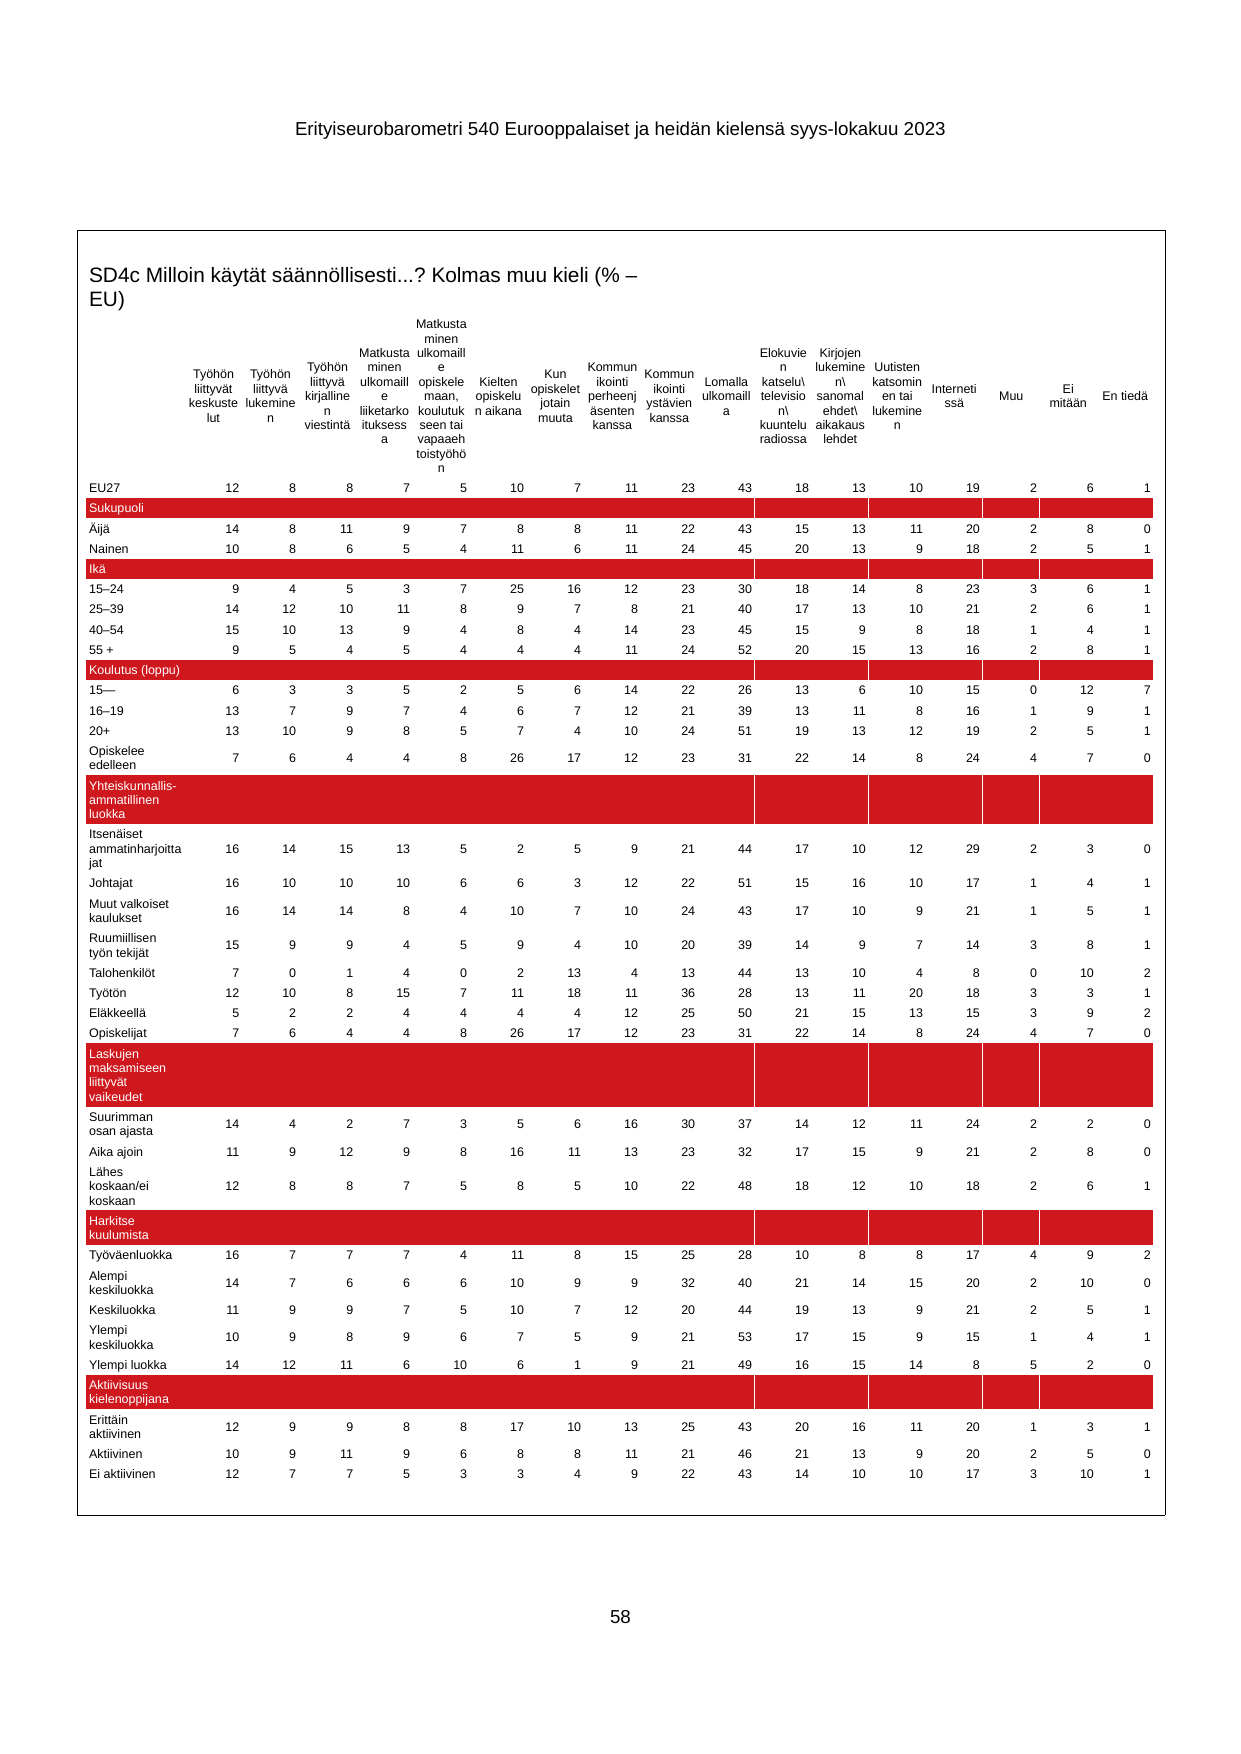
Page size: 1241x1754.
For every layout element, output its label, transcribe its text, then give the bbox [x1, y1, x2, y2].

table_cell 30 [641, 1107, 698, 1141]
table_cell 2 [983, 1161, 1039, 1210]
table_cell 7 [356, 1245, 413, 1265]
table_cell [698, 1043, 754, 1107]
table_cell 21 [641, 1355, 698, 1375]
table_cell [1040, 775, 1096, 824]
table_cell 4 [413, 619, 470, 639]
table_cell 9 [1040, 1245, 1096, 1265]
table_cell 22 [755, 1023, 812, 1043]
table_cell [1040, 559, 1096, 579]
table_cell 8 [470, 1444, 527, 1464]
table_cell 1 [1096, 983, 1153, 1003]
table_cell 5 [470, 680, 527, 700]
table_cell 2 [983, 824, 1039, 873]
table_cell 2 [983, 599, 1039, 619]
table_cell 1 [1096, 928, 1153, 962]
table_cell 4 [413, 700, 470, 720]
table_cell 12 [584, 873, 641, 893]
table_cell 9 [185, 579, 242, 599]
table_cell 3 [470, 1464, 527, 1484]
table_cell 11 [185, 1300, 242, 1320]
table_cell 4 [527, 928, 584, 962]
table_cell [413, 660, 470, 680]
table_cell 9 [812, 619, 868, 639]
table_cell 5 [527, 1161, 584, 1210]
table_cell 13 [356, 824, 413, 873]
table_cell [413, 1043, 470, 1107]
table_cell 4 [299, 640, 356, 660]
table_cell [812, 559, 868, 579]
table_cell 6 [527, 1107, 584, 1141]
table_cell 24 [641, 893, 698, 928]
table_cell Eläkkeellä [86, 1003, 185, 1023]
table_cell [926, 1043, 982, 1107]
table_cell [812, 775, 868, 824]
table_header [926, 260, 982, 314]
table_cell [698, 775, 754, 824]
table_cell 0 [983, 680, 1039, 700]
table_cell 13 [812, 539, 868, 559]
table_cell [1040, 1375, 1096, 1409]
table_cell Elokuvien katselu\television\kuuntelu radiossa [755, 314, 812, 478]
table_cell 5 [527, 824, 584, 873]
table_cell 14 [185, 1355, 242, 1375]
table_cell 5 [1040, 1444, 1096, 1464]
table_cell 44 [698, 824, 754, 873]
table_cell 0 [242, 963, 299, 983]
table_cell 7 [356, 1300, 413, 1320]
table_cell [185, 1375, 242, 1409]
table_cell 1 [983, 1320, 1039, 1354]
table_cell 9 [584, 1320, 641, 1354]
table_cell 3 [1040, 824, 1096, 873]
table_cell 8 [869, 700, 926, 720]
table_cell 9 [584, 1355, 641, 1375]
table_cell [812, 1375, 868, 1409]
table_cell [641, 498, 698, 518]
table_cell 9 [584, 824, 641, 873]
table_cell 51 [698, 720, 754, 741]
table_cell 4 [527, 640, 584, 660]
table_cell 20 [755, 640, 812, 660]
table_cell 4 [299, 741, 356, 775]
table_cell 8 [242, 478, 299, 498]
table_cell 51 [698, 873, 754, 893]
table_cell 4 [527, 720, 584, 741]
table_cell 9 [869, 1444, 926, 1464]
table_cell 26 [470, 741, 527, 775]
table_cell 11 [584, 983, 641, 1003]
table_cell 1 [1096, 1320, 1153, 1354]
table_cell Internetissä [926, 314, 982, 478]
table_cell 6 [527, 680, 584, 700]
table_cell [86, 314, 185, 478]
table_cell [299, 775, 356, 824]
table_cell 7 [1040, 1023, 1096, 1043]
table_cell 12 [242, 599, 299, 619]
table_cell 18 [926, 539, 982, 559]
table_cell 3 [983, 1464, 1039, 1484]
table_cell 14 [242, 824, 299, 873]
table_cell Työhön liittyvä lukeminen [242, 314, 299, 478]
table_cell [470, 498, 527, 518]
table_cell [1096, 660, 1153, 680]
table_cell 10 [812, 1464, 868, 1484]
table_cell 23 [641, 619, 698, 639]
table_cell 7 [527, 599, 584, 619]
table_cell 37 [698, 1107, 754, 1141]
table_cell 5 [413, 824, 470, 873]
table_cell 25 [641, 1409, 698, 1444]
table_cell 53 [698, 1320, 754, 1354]
table_cell 8 [242, 1161, 299, 1210]
table_cell 23 [926, 579, 982, 599]
table_cell 23 [641, 741, 698, 775]
table_cell 16–19 [86, 700, 185, 720]
table_cell Lomalla ulkomailla [698, 314, 754, 478]
table_cell [356, 559, 413, 579]
table_cell Muut valkoiset kaulukset [86, 893, 185, 928]
table_cell 20 [755, 1409, 812, 1444]
table_cell 8 [926, 1355, 982, 1375]
table_cell 6 [812, 680, 868, 700]
table_cell Laskujen maksamiseen liittyvät vaikeudet [86, 1043, 185, 1107]
table_cell 24 [926, 1023, 982, 1043]
table_cell [242, 660, 299, 680]
table_cell Lähes koskaan/ei koskaan [86, 1161, 185, 1210]
table_cell 18 [755, 478, 812, 498]
table_cell 7 [185, 963, 242, 983]
table_cell 17 [755, 599, 812, 619]
table_cell [1040, 1210, 1096, 1245]
table_cell 10 [869, 478, 926, 498]
table_cell Kirjojen lukeminen\sanomalehdet\ aikakauslehdet [812, 314, 868, 478]
table_cell 8 [413, 1141, 470, 1161]
table_cell 15 [926, 1003, 982, 1023]
table_cell [185, 775, 242, 824]
table_cell 24 [641, 539, 698, 559]
table_cell [698, 660, 754, 680]
table_cell 6 [356, 1355, 413, 1375]
table_cell 13 [185, 700, 242, 720]
table_cell 10 [812, 824, 868, 873]
table_cell 9 [584, 1464, 641, 1484]
table_cell 7 [356, 1161, 413, 1210]
table_cell 2 [299, 1107, 356, 1141]
table_cell 9 [584, 1265, 641, 1300]
table_cell 1 [1096, 478, 1153, 498]
table_cell 0 [1096, 741, 1153, 775]
table_cell 2 [470, 824, 527, 873]
table_cell [1096, 775, 1153, 824]
table_cell Ei mitään [1040, 314, 1096, 478]
table_cell 11 [470, 539, 527, 559]
table_cell 8 [299, 478, 356, 498]
table_cell 15 [755, 518, 812, 538]
table_cell 6 [413, 1320, 470, 1354]
table_cell 4 [413, 1245, 470, 1265]
table_cell 1 [1096, 579, 1153, 599]
table_cell 9 [527, 1265, 584, 1300]
table_cell 12 [185, 983, 242, 1003]
table_cell 10 [755, 1245, 812, 1265]
table_cell [926, 559, 982, 579]
table_cell [869, 559, 926, 579]
table_cell 3 [527, 873, 584, 893]
table_cell [527, 660, 584, 680]
table_cell En tiedä [1096, 314, 1153, 478]
table_cell 5 [356, 539, 413, 559]
table_cell 10 [185, 1320, 242, 1354]
table_cell 10 [869, 1161, 926, 1210]
table_cell 4 [983, 1023, 1039, 1043]
table_cell 2 [1096, 963, 1153, 983]
table_cell 12 [812, 1161, 868, 1210]
table_cell Harkitse kuulumista [86, 1210, 185, 1245]
table_cell 7 [527, 700, 584, 720]
table_cell 12 [812, 1107, 868, 1141]
table_cell 19 [926, 478, 982, 498]
table_cell [470, 1375, 527, 1409]
table_cell 28 [698, 983, 754, 1003]
table_cell [584, 1375, 641, 1409]
table_cell 13 [812, 720, 868, 741]
table_cell 20 [926, 518, 982, 538]
table_cell 8 [869, 741, 926, 775]
table_cell 7 [527, 478, 584, 498]
table_cell 39 [698, 928, 754, 962]
table_cell [698, 559, 754, 579]
table_cell 1 [983, 873, 1039, 893]
table_cell 16 [812, 1409, 868, 1444]
table_cell 15 [185, 619, 242, 639]
table_cell 43 [698, 1409, 754, 1444]
table_cell 2 [470, 963, 527, 983]
table_cell [698, 1375, 754, 1409]
table_cell Erittäin aktiivinen [86, 1409, 185, 1444]
table_cell 7 [356, 478, 413, 498]
table_cell 14 [869, 1355, 926, 1375]
table_cell 10 [869, 873, 926, 893]
table_cell [584, 775, 641, 824]
table_cell 7 [413, 579, 470, 599]
table_cell Nainen [86, 539, 185, 559]
table_cell 39 [698, 700, 754, 720]
table_cell 11 [869, 1107, 926, 1141]
table_cell 7 [299, 1464, 356, 1484]
table_cell 4 [470, 1003, 527, 1023]
table_cell [527, 775, 584, 824]
table_cell [242, 1375, 299, 1409]
table_cell 9 [242, 1409, 299, 1444]
table_cell 16 [470, 1141, 527, 1161]
table_cell 2 [413, 680, 470, 700]
table_cell Aktiivinen [86, 1444, 185, 1464]
table_cell 22 [641, 1464, 698, 1484]
table_cell [299, 1210, 356, 1245]
table_cell 9 [356, 1444, 413, 1464]
table_cell 15 [812, 640, 868, 660]
table_cell [299, 498, 356, 518]
table_cell 21 [926, 893, 982, 928]
table_cell 9 [470, 928, 527, 962]
table_cell 15 [812, 1320, 868, 1354]
table_cell [983, 660, 1039, 680]
table_cell 21 [641, 824, 698, 873]
table_cell 5 [983, 1355, 1039, 1375]
table_cell [584, 498, 641, 518]
table_cell [983, 559, 1039, 579]
table_cell 5 [1040, 720, 1096, 741]
table_cell 23 [641, 1141, 698, 1161]
table_cell 0 [1096, 1023, 1153, 1043]
table_cell 12 [584, 700, 641, 720]
table_cell 52 [698, 640, 754, 660]
table_cell 6 [299, 1265, 356, 1300]
table_cell [470, 1043, 527, 1107]
table_cell Työhön liittyvä kirjallinen viestintä [299, 314, 356, 478]
table_cell 12 [299, 1141, 356, 1161]
table_cell 15 [584, 1245, 641, 1265]
table_cell 14 [812, 741, 868, 775]
table_cell 11 [299, 1355, 356, 1375]
table_cell 5 [299, 579, 356, 599]
table_cell 1 [1096, 619, 1153, 639]
table_cell 43 [698, 478, 754, 498]
table_cell 4 [584, 963, 641, 983]
table_cell 7 [242, 700, 299, 720]
table_cell 4 [1040, 873, 1096, 893]
table_cell 15–24 [86, 579, 185, 599]
table_cell 21 [926, 1141, 982, 1161]
table_cell 6 [1040, 1161, 1096, 1210]
table_cell 6 [1040, 478, 1096, 498]
table_cell 49 [698, 1355, 754, 1375]
table_cell 11 [812, 983, 868, 1003]
table_cell 21 [926, 1300, 982, 1320]
table_cell 16 [185, 1245, 242, 1265]
table_cell [527, 1210, 584, 1245]
table_cell 14 [584, 680, 641, 700]
table_cell 8 [242, 518, 299, 538]
table_cell 15 [755, 619, 812, 639]
table_cell 10 [869, 680, 926, 700]
table_cell 23 [641, 579, 698, 599]
table_cell 50 [698, 1003, 754, 1023]
table_cell 8 [527, 1245, 584, 1265]
table_cell [356, 1210, 413, 1245]
table_cell 14 [185, 1107, 242, 1141]
table_cell 17 [926, 873, 982, 893]
table_cell 8 [812, 1245, 868, 1265]
table_cell 31 [698, 741, 754, 775]
table_cell [869, 1210, 926, 1245]
table_cell 14 [185, 518, 242, 538]
table_cell 5 [356, 640, 413, 660]
table_cell 5 [356, 680, 413, 700]
table_cell [1040, 660, 1096, 680]
table_cell 6 [242, 1023, 299, 1043]
table_cell 10 [584, 1161, 641, 1210]
table_cell [926, 498, 982, 518]
table_cell 12 [185, 478, 242, 498]
table_cell 16 [185, 824, 242, 873]
table_cell 9 [185, 640, 242, 660]
table_cell [869, 498, 926, 518]
table_cell [869, 660, 926, 680]
table_cell 6 [413, 873, 470, 893]
table_cell 16 [584, 1107, 641, 1141]
table_cell 14 [242, 893, 299, 928]
table_cell [926, 1210, 982, 1245]
table_cell 13 [812, 518, 868, 538]
table_cell 2 [242, 1003, 299, 1023]
table_cell 23 [641, 478, 698, 498]
table_cell [413, 498, 470, 518]
table_cell [1096, 1043, 1153, 1107]
table_cell 9 [299, 1409, 356, 1444]
table_cell [413, 1210, 470, 1245]
table_cell 9 [299, 720, 356, 741]
table_cell 0 [1096, 1355, 1153, 1375]
table_cell 2 [1096, 1245, 1153, 1265]
table_cell 20 [641, 1300, 698, 1320]
table_cell 9 [356, 1320, 413, 1354]
table_cell EU27 [86, 478, 185, 498]
table_cell 4 [1040, 619, 1096, 639]
table_cell 32 [641, 1265, 698, 1300]
table_cell 7 [1040, 741, 1096, 775]
table_cell 20 [926, 1265, 982, 1300]
table_cell 12 [584, 1023, 641, 1043]
table_cell 4 [869, 963, 926, 983]
table_cell 18 [527, 983, 584, 1003]
table_cell 10 [470, 478, 527, 498]
table_cell 0 [1096, 1265, 1153, 1300]
table_cell 20 [926, 1409, 982, 1444]
table_cell 7 [470, 720, 527, 741]
table_cell [413, 775, 470, 824]
table_cell [527, 498, 584, 518]
table_cell 10 [242, 873, 299, 893]
table_cell 20+ [86, 720, 185, 741]
table_cell [527, 1043, 584, 1107]
table_cell 8 [470, 518, 527, 538]
table_cell 12 [185, 1409, 242, 1444]
table_cell 8 [242, 539, 299, 559]
table_cell 9 [470, 599, 527, 619]
table_cell 10 [299, 599, 356, 619]
table_cell 0 [1096, 1107, 1153, 1141]
table_cell 8 [413, 741, 470, 775]
table_cell [584, 1210, 641, 1245]
table_cell 16 [185, 873, 242, 893]
table_cell 7 [242, 1265, 299, 1300]
table_cell 10 [470, 1265, 527, 1300]
table_cell Kommunikointi perheenjäsenten kanssa [584, 314, 641, 478]
table_cell 17 [755, 1320, 812, 1354]
table_cell 6 [299, 539, 356, 559]
table_cell 9 [299, 700, 356, 720]
table_cell 21 [641, 1320, 698, 1354]
table_cell 15 [755, 873, 812, 893]
table_cell 40–54 [86, 619, 185, 639]
table_cell [869, 1043, 926, 1107]
table_header SD4c Milloin käytät säännöllisesti...? Kolmas muu kieli (% – EU) [86, 260, 641, 314]
table_cell 4 [299, 1023, 356, 1043]
table_cell 28 [698, 1245, 754, 1265]
table_cell 3 [413, 1464, 470, 1484]
table_cell [1096, 1210, 1153, 1245]
table_cell 26 [470, 1023, 527, 1043]
table_cell 40 [698, 1265, 754, 1300]
table_cell 12 [869, 720, 926, 741]
table_cell 5 [470, 1107, 527, 1141]
table_cell 5 [527, 1320, 584, 1354]
table_cell 18 [755, 1161, 812, 1210]
table_cell Ikä [86, 559, 185, 579]
table_cell 14 [812, 1265, 868, 1300]
table_cell 10 [242, 619, 299, 639]
table_cell 11 [869, 1409, 926, 1444]
table_cell [413, 559, 470, 579]
table_cell 4 [527, 1464, 584, 1484]
table_cell 9 [869, 893, 926, 928]
table_cell 10 [812, 893, 868, 928]
table_cell 3 [1040, 1409, 1096, 1444]
table_cell [641, 559, 698, 579]
table_cell 4 [413, 893, 470, 928]
table_cell 0 [1096, 824, 1153, 873]
table_cell [299, 1043, 356, 1107]
table_cell 44 [698, 1300, 754, 1320]
table_cell [356, 775, 413, 824]
table_cell 6 [242, 741, 299, 775]
table_cell [755, 1210, 812, 1245]
table_cell 31 [698, 1023, 754, 1043]
table_cell 6 [1040, 579, 1096, 599]
table_cell 7 [527, 1300, 584, 1320]
table_cell [242, 1043, 299, 1107]
table_cell 8 [413, 1409, 470, 1444]
table_cell 14 [185, 599, 242, 619]
table_cell 21 [926, 599, 982, 619]
table_cell 8 [356, 1409, 413, 1444]
table_cell 22 [641, 873, 698, 893]
table_cell Äijä [86, 518, 185, 538]
table_cell Uutisten katsominen tai lukeminen [869, 314, 926, 478]
table_cell 9 [299, 1300, 356, 1320]
table_cell [698, 1210, 754, 1245]
table_cell 13 [869, 1003, 926, 1023]
table_cell 23 [641, 1023, 698, 1043]
table_cell 19 [926, 720, 982, 741]
table_cell 13 [869, 640, 926, 660]
table_cell 14 [185, 1265, 242, 1300]
table_cell 12 [869, 824, 926, 873]
table_cell [1096, 498, 1153, 518]
table_cell 8 [1040, 928, 1096, 962]
table_cell [470, 775, 527, 824]
table_cell 13 [299, 619, 356, 639]
table_cell 13 [641, 963, 698, 983]
table_cell 4 [356, 1023, 413, 1043]
table_cell 10 [242, 720, 299, 741]
table_cell 21 [755, 1444, 812, 1464]
table_cell 5 [413, 478, 470, 498]
table_cell 7 [1096, 680, 1153, 700]
table_cell 46 [698, 1444, 754, 1464]
table_cell 25 [641, 1003, 698, 1023]
table_cell [584, 559, 641, 579]
table_cell 5 [242, 640, 299, 660]
table_cell 21 [641, 1444, 698, 1464]
table_cell 6 [527, 539, 584, 559]
table_cell [470, 559, 527, 579]
table_cell 2 [983, 1444, 1039, 1464]
table_cell 1 [1096, 720, 1153, 741]
table_cell [812, 1210, 868, 1245]
table_cell 7 [356, 1107, 413, 1141]
table_cell 15 [356, 983, 413, 1003]
table_cell Opiskelee edelleen [86, 741, 185, 775]
table_cell 15 [812, 1355, 868, 1375]
table_cell 1 [1096, 1409, 1153, 1444]
table_cell 44 [698, 963, 754, 983]
table_cell 8 [413, 1023, 470, 1043]
table_cell 7 [869, 928, 926, 962]
table_cell [299, 660, 356, 680]
table_cell 15 [926, 1320, 982, 1354]
table_cell 3 [413, 1107, 470, 1141]
table_cell 7 [413, 518, 470, 538]
table_cell 43 [698, 1464, 754, 1484]
table_cell 5 [356, 1464, 413, 1484]
table_cell 2 [299, 1003, 356, 1023]
table_cell 12 [242, 1355, 299, 1375]
table_cell 18 [926, 1161, 982, 1210]
table_cell 9 [1040, 700, 1096, 720]
table_cell 10 [242, 983, 299, 1003]
table_cell 22 [755, 741, 812, 775]
table_cell 15 [926, 680, 982, 700]
table_cell 9 [1040, 1003, 1096, 1023]
table_cell Työväenluokka [86, 1245, 185, 1265]
table_cell 0 [1096, 1444, 1153, 1464]
table_cell 9 [242, 1141, 299, 1161]
table_cell 8 [356, 893, 413, 928]
table_cell 15— [86, 680, 185, 700]
table_cell 3 [242, 680, 299, 700]
table_cell 14 [584, 619, 641, 639]
table_cell 5 [1040, 539, 1096, 559]
table_cell 11 [470, 1245, 527, 1265]
table_cell Kun opiskelet jotain muuta [527, 314, 584, 478]
table_cell Ylempi luokka [86, 1355, 185, 1375]
table_cell 20 [926, 1444, 982, 1464]
table_cell 15 [869, 1265, 926, 1300]
table_header [869, 260, 926, 314]
table_cell [356, 1043, 413, 1107]
table_cell 7 [356, 700, 413, 720]
table_cell 4 [413, 1003, 470, 1023]
table_cell 17 [755, 1141, 812, 1161]
table_cell 9 [356, 518, 413, 538]
table_cell 10 [584, 720, 641, 741]
table_cell 24 [641, 640, 698, 660]
table_cell [755, 498, 812, 518]
table_cell 4 [356, 928, 413, 962]
table_cell 10 [185, 1444, 242, 1464]
table_cell 11 [584, 640, 641, 660]
table_cell 8 [869, 619, 926, 639]
table_cell 14 [299, 893, 356, 928]
table_cell 1 [983, 619, 1039, 639]
table_cell 20 [755, 539, 812, 559]
table_cell 9 [242, 1320, 299, 1354]
table_cell 12 [1040, 680, 1096, 700]
table_cell 1 [1096, 539, 1153, 559]
table_cell 11 [470, 983, 527, 1003]
table_cell 0 [1096, 1141, 1153, 1161]
table_cell 5 [413, 1161, 470, 1210]
table_cell 10 [1040, 1464, 1096, 1484]
table_cell [185, 1043, 242, 1107]
table_cell 20 [869, 983, 926, 1003]
table_cell 9 [356, 619, 413, 639]
table_cell 10 [584, 928, 641, 962]
table_cell 13 [185, 720, 242, 741]
table_cell [356, 498, 413, 518]
table_cell 24 [926, 1107, 982, 1141]
table_cell 22 [641, 680, 698, 700]
table_cell Matkustaminen ulkomaille liiketarkoituksessa [356, 314, 413, 478]
table_cell 13 [755, 963, 812, 983]
table_cell 32 [698, 1141, 754, 1161]
table_cell 13 [812, 1300, 868, 1320]
table_cell 4 [413, 539, 470, 559]
table_cell 7 [185, 1023, 242, 1043]
table_cell 45 [698, 619, 754, 639]
table_cell [1096, 559, 1153, 579]
table_cell 1 [1096, 1300, 1153, 1320]
table_cell 11 [812, 700, 868, 720]
table_cell [527, 1375, 584, 1409]
table_cell 1 [983, 893, 1039, 928]
table_cell 5 [413, 1300, 470, 1320]
table_cell 1 [299, 963, 356, 983]
table_cell 6 [1040, 599, 1096, 619]
table_cell Alempi keskiluokka [86, 1265, 185, 1300]
table_cell 16 [755, 1355, 812, 1375]
table_cell 18 [926, 983, 982, 1003]
table_cell 10 [356, 873, 413, 893]
table_cell 21 [641, 599, 698, 619]
table_cell 17 [926, 1245, 982, 1265]
table_cell 14 [755, 928, 812, 962]
table_cell 8 [926, 963, 982, 983]
table_header [698, 260, 754, 314]
table_cell 2 [1040, 1355, 1096, 1375]
table_cell 22 [641, 1161, 698, 1210]
table_cell 16 [185, 893, 242, 928]
table_cell 12 [584, 741, 641, 775]
table_cell 7 [527, 893, 584, 928]
table_cell 13 [527, 963, 584, 983]
table_cell 6 [413, 1444, 470, 1464]
table_cell 4 [527, 619, 584, 639]
table_cell 9 [812, 928, 868, 962]
table_cell [356, 1375, 413, 1409]
table_cell 25 [641, 1245, 698, 1265]
table_cell 4 [356, 741, 413, 775]
table_cell 2 [983, 640, 1039, 660]
table_cell [641, 1375, 698, 1409]
table_cell 3 [983, 1003, 1039, 1023]
table_cell Aika ajoin [86, 1141, 185, 1161]
table_cell 11 [584, 518, 641, 538]
table_cell 8 [584, 599, 641, 619]
table_header [641, 260, 698, 314]
table_cell 19 [755, 1300, 812, 1320]
table_cell 21 [755, 1265, 812, 1300]
table_cell 10 [470, 893, 527, 928]
table_cell 45 [698, 539, 754, 559]
table_cell 15 [185, 928, 242, 962]
table_cell Keskiluokka [86, 1300, 185, 1320]
table_cell 11 [527, 1141, 584, 1161]
table_cell Kielten opiskelun aikana [470, 314, 527, 478]
table_cell Kommunikointi ystävien kanssa [641, 314, 698, 478]
table_cell 36 [641, 983, 698, 1003]
table_cell [641, 660, 698, 680]
table_cell 11 [185, 1141, 242, 1161]
table_cell [641, 1210, 698, 1245]
table_cell 9 [242, 1444, 299, 1464]
table_cell 4 [356, 1003, 413, 1023]
table_cell 1 [527, 1355, 584, 1375]
table_cell [356, 660, 413, 680]
table_cell 2 [1040, 1107, 1096, 1141]
table_cell 11 [299, 518, 356, 538]
table_cell 8 [1040, 518, 1096, 538]
table_cell 15 [812, 1141, 868, 1161]
table_cell 26 [698, 680, 754, 700]
table_cell [242, 1210, 299, 1245]
table_cell 2 [983, 478, 1039, 498]
table_cell [983, 498, 1039, 518]
table_cell 16 [812, 873, 868, 893]
table_cell 0 [983, 963, 1039, 983]
table_cell 10 [584, 893, 641, 928]
table_cell Yhteiskunnallis-ammatillinen luokka [86, 775, 185, 824]
table_cell Matkustaminen ulkomaille opiskelemaan, koulutukseen tai vapaaehtoistyöhön [413, 314, 470, 478]
table_cell [185, 498, 242, 518]
table_cell [983, 1043, 1039, 1107]
table_cell 10 [299, 873, 356, 893]
table_cell 4 [1040, 1320, 1096, 1354]
table_cell [869, 1375, 926, 1409]
table_cell 11 [869, 518, 926, 538]
table_cell 7 [470, 1320, 527, 1354]
table_cell Itsenäiset ammatinharjoittajat [86, 824, 185, 873]
table_cell 5 [1040, 1300, 1096, 1320]
table_cell 43 [698, 893, 754, 928]
table_header [1040, 260, 1096, 314]
table_cell 6 [356, 1265, 413, 1300]
table_cell 8 [413, 599, 470, 619]
table_cell 7 [413, 983, 470, 1003]
table_cell 11 [584, 1444, 641, 1464]
table_cell 15 [299, 824, 356, 873]
table_cell 11 [299, 1444, 356, 1464]
table_cell [641, 1043, 698, 1107]
table_cell 7 [299, 1245, 356, 1265]
table_cell 18 [926, 619, 982, 639]
table_cell [185, 559, 242, 579]
table_cell 24 [641, 720, 698, 741]
table_cell 2 [983, 1107, 1039, 1141]
table_cell 4 [983, 1245, 1039, 1265]
table_cell Aktiivisuus kielenoppijana [86, 1375, 185, 1409]
table_cell 17 [470, 1409, 527, 1444]
table_cell 5 [185, 1003, 242, 1023]
table_cell [242, 559, 299, 579]
table_cell Johtajat [86, 873, 185, 893]
table_cell Opiskelijat [86, 1023, 185, 1043]
table_cell [698, 498, 754, 518]
table_cell 4 [242, 1107, 299, 1141]
table_cell 14 [755, 1464, 812, 1484]
table_cell 2 [983, 518, 1039, 538]
table_cell 0 [413, 963, 470, 983]
table_cell 8 [1040, 640, 1096, 660]
table_cell 10 [869, 599, 926, 619]
table_cell 14 [926, 928, 982, 962]
table_cell 8 [1040, 1141, 1096, 1161]
table_cell 5 [413, 720, 470, 741]
table_cell 2 [983, 1300, 1039, 1320]
table_cell 6 [470, 873, 527, 893]
table_cell [926, 660, 982, 680]
table_cell 12 [185, 1161, 242, 1210]
table_cell 18 [755, 579, 812, 599]
table_cell [185, 1210, 242, 1245]
table_cell [641, 775, 698, 824]
table_cell 8 [356, 720, 413, 741]
table_cell 8 [527, 518, 584, 538]
table_cell 3 [1040, 983, 1096, 1003]
table_cell 9 [869, 1141, 926, 1161]
table_cell [983, 1375, 1039, 1409]
table_cell 10 [869, 1464, 926, 1484]
table_cell 5 [413, 928, 470, 962]
table_cell 2 [983, 720, 1039, 741]
table_cell 20 [641, 928, 698, 962]
table_cell 2 [1096, 1003, 1153, 1023]
table_cell 13 [812, 599, 868, 619]
table_cell 17 [527, 741, 584, 775]
table_cell 16 [926, 700, 982, 720]
table_cell 10 [413, 1355, 470, 1375]
table_cell 16 [527, 579, 584, 599]
table_header [1096, 260, 1153, 314]
table_cell 30 [698, 579, 754, 599]
table_cell [470, 660, 527, 680]
table_cell 6 [470, 1355, 527, 1375]
table_cell Ei aktiivinen [86, 1464, 185, 1484]
table_cell [299, 559, 356, 579]
table_cell 1 [1096, 599, 1153, 619]
table_cell 21 [755, 1003, 812, 1023]
table_cell 17 [926, 1464, 982, 1484]
table_cell 10 [470, 1300, 527, 1320]
table_cell [755, 559, 812, 579]
table_cell 22 [641, 518, 698, 538]
table_cell 8 [470, 619, 527, 639]
table_cell [869, 775, 926, 824]
table_cell Koulutus (loppu) [86, 660, 185, 680]
table_cell 1 [1096, 640, 1153, 660]
table_cell 7 [185, 741, 242, 775]
table_cell [185, 660, 242, 680]
table_cell 8 [299, 1320, 356, 1354]
table_cell 9 [242, 1300, 299, 1320]
table_header [755, 260, 812, 314]
table_cell 3 [356, 579, 413, 599]
table_header [812, 260, 868, 314]
table_cell Suurimman osan ajasta [86, 1107, 185, 1141]
table_cell Muu [983, 314, 1039, 478]
table_cell 10 [527, 1409, 584, 1444]
table_cell 9 [869, 539, 926, 559]
table_cell 6 [413, 1265, 470, 1300]
table_cell 9 [356, 1141, 413, 1161]
table_cell 8 [299, 1161, 356, 1210]
table_cell 7 [242, 1245, 299, 1265]
table_cell [1040, 1043, 1096, 1107]
table_cell 12 [584, 579, 641, 599]
table_cell 11 [356, 599, 413, 619]
table_cell 12 [584, 1003, 641, 1023]
table_cell 16 [926, 640, 982, 660]
table_cell 14 [812, 579, 868, 599]
table_cell Ylempi keskiluokka [86, 1320, 185, 1354]
table_cell 10 [1040, 1265, 1096, 1300]
table_cell 21 [641, 700, 698, 720]
table_cell 8 [869, 1245, 926, 1265]
table_cell 1 [1096, 1464, 1153, 1484]
table_cell 10 [812, 963, 868, 983]
table_cell 25 [470, 579, 527, 599]
table_cell 24 [926, 741, 982, 775]
table_cell 3 [983, 928, 1039, 962]
table_cell 8 [527, 1444, 584, 1464]
table_cell 9 [869, 1320, 926, 1354]
table_cell [755, 660, 812, 680]
table_cell 4 [413, 640, 470, 660]
table_cell 14 [755, 1107, 812, 1141]
table_cell 1 [1096, 1161, 1153, 1210]
table_cell 48 [698, 1161, 754, 1210]
table_cell 6 [185, 680, 242, 700]
table_cell [584, 1043, 641, 1107]
table_cell [926, 775, 982, 824]
table_cell 4 [356, 963, 413, 983]
table_cell [812, 1043, 868, 1107]
table_cell 4 [470, 640, 527, 660]
table_cell 13 [755, 700, 812, 720]
table_cell [1096, 1375, 1153, 1409]
table_cell 14 [812, 1023, 868, 1043]
table_cell 10 [1040, 963, 1096, 983]
table_cell 8 [869, 1023, 926, 1043]
table_cell 12 [185, 1464, 242, 1484]
table_cell 9 [869, 1300, 926, 1320]
table_cell 1 [1096, 893, 1153, 928]
table_cell 4 [983, 741, 1039, 775]
table_cell 2 [983, 1141, 1039, 1161]
table_cell 2 [983, 1265, 1039, 1300]
table_cell 12 [584, 1300, 641, 1320]
table_cell 13 [584, 1141, 641, 1161]
table_cell [755, 1043, 812, 1107]
table_cell 43 [698, 518, 754, 538]
table_cell [755, 775, 812, 824]
table_cell [527, 559, 584, 579]
table_cell 4 [242, 579, 299, 599]
table_cell 11 [584, 478, 641, 498]
table_cell 1 [983, 700, 1039, 720]
table_cell [1040, 498, 1096, 518]
table_cell Työtön [86, 983, 185, 1003]
table_cell [470, 1210, 527, 1245]
table_cell 9 [242, 928, 299, 962]
table_cell 17 [527, 1023, 584, 1043]
table_cell [983, 775, 1039, 824]
table_cell Sukupuoli [86, 498, 185, 518]
table_cell 17 [755, 893, 812, 928]
table_cell 1 [1096, 873, 1153, 893]
table_cell 5 [1040, 893, 1096, 928]
table_cell 3 [299, 680, 356, 700]
table_cell 2 [983, 539, 1039, 559]
table_cell 8 [299, 983, 356, 1003]
table_cell 10 [185, 539, 242, 559]
table_cell [413, 1375, 470, 1409]
table_cell 13 [584, 1409, 641, 1444]
table_cell [299, 1375, 356, 1409]
table_cell [242, 498, 299, 518]
table_cell 19 [755, 720, 812, 741]
table_cell [926, 1375, 982, 1409]
table_cell 3 [983, 579, 1039, 599]
table_cell [242, 775, 299, 824]
table_cell 8 [869, 579, 926, 599]
table_cell 7 [242, 1464, 299, 1484]
table_cell 13 [812, 478, 868, 498]
table_cell 8 [470, 1161, 527, 1210]
table_cell 13 [755, 680, 812, 700]
table_cell [812, 660, 868, 680]
table_cell Talohenkilöt [86, 963, 185, 983]
table_cell 55 + [86, 640, 185, 660]
table_cell 15 [812, 1003, 868, 1023]
table_cell 0 [1096, 518, 1153, 538]
table_cell [584, 660, 641, 680]
table_cell 1 [1096, 700, 1153, 720]
table_cell [755, 1375, 812, 1409]
table_cell 25–39 [86, 599, 185, 619]
table_cell 13 [812, 1444, 868, 1464]
table_cell 9 [299, 928, 356, 962]
table_cell 3 [983, 983, 1039, 1003]
table_cell 6 [470, 700, 527, 720]
table_cell [983, 1210, 1039, 1245]
table_cell [812, 498, 868, 518]
table_cell Ruumiillisen työn tekijät [86, 928, 185, 962]
table_cell 1 [983, 1409, 1039, 1444]
table_cell 11 [584, 539, 641, 559]
table_cell 29 [926, 824, 982, 873]
table_cell 4 [527, 1003, 584, 1023]
table_header [983, 260, 1039, 314]
table_cell 40 [698, 599, 754, 619]
table_cell Työhön liittyvät keskustelut [185, 314, 242, 478]
table_cell 13 [755, 983, 812, 1003]
table_cell 17 [755, 824, 812, 873]
